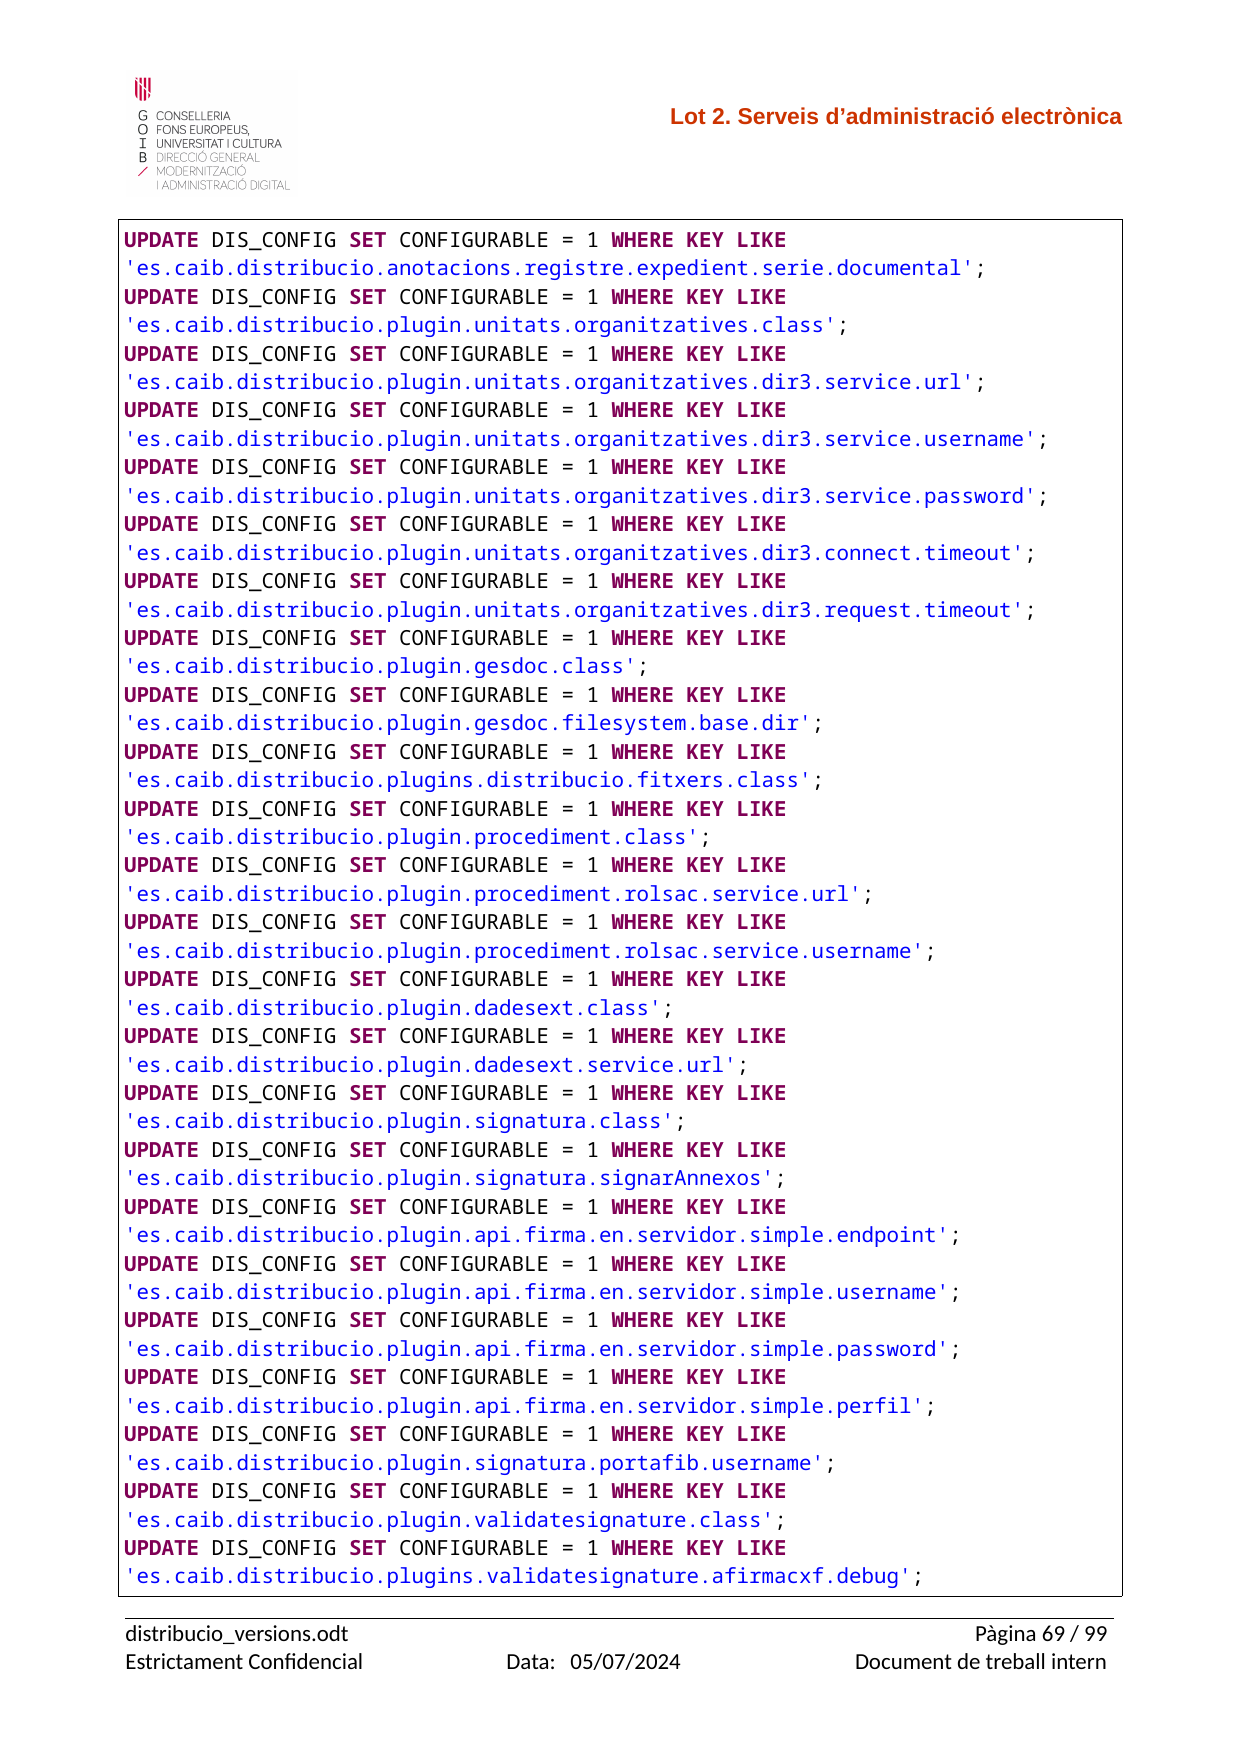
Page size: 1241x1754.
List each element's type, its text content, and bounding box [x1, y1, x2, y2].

picture [126, 70, 299, 197]
table_header UPDATE DIS_CONFIG SET CONFIGURABLE = 1 WHERE KEY LIKE 'es.caib.distribucio.anotacions.registre.expedient.serie.documental'; UPDATE DIS_CONFIG SET CONFIGURABLE = 1 WHERE KEY LIKE 'es.caib.distribucio.plugin.unitats.organitzatives.class'; UPDATE DIS_CONFIG SET CONFIGURABLE = 1 WHERE KEY LIKE 'es.caib.distribucio.plugin.unitats.organitzatives.dir3.service.url'; UPDATE DIS_CONFIG SET CONFIGURABLE = 1 WHERE KEY LIKE 'es.caib.distribucio.plugin.unitats.organitzatives.dir3.service.username'; UPDATE DIS_CONFIG SET CONFIGURABLE = 1 WHERE KEY LIKE 'es.caib.distribucio.plugin.unitats.organitzatives.dir3.service.password'; UPDATE DIS_CONFIG SET CONFIGURABLE = 1 WHERE KEY LIKE 'es.caib.distribucio.plugin.unitats.organitzatives.dir3.connect.timeout'; UPDATE DIS_CONFIG SET CONFIGURABLE = 1 WHERE KEY LIKE 'es.caib.distribucio.plugin.unitats.organitzatives.dir3.request.timeout'; UPDATE DIS_CONFIG SET CONFIGURABLE = 1 WHERE KEY LIKE 'es.caib.distribucio.plugin.gesdoc.class'; UPDATE DIS_CONFIG SET CONFIGURABLE = 1 WHERE KEY LIKE 'es.caib.distribucio.plugin.gesdoc.filesystem.base.dir'; UPDATE DIS_CONFIG SET CONFIGURABLE = 1 WHERE KEY LIKE 'es.caib.distribucio.plugins.distribucio.fitxers.class'; UPDATE DIS_CONFIG SET CONFIGURABLE = 1 WHERE KEY LIKE 'es.caib.distribucio.plugin.procediment.class'; UPDATE DIS_CONFIG SET CONFIGURABLE = 1 WHERE KEY LIKE 'es.caib.distribucio.plugin.procediment.rolsac.service.url'; UPDATE DIS_CONFIG SET CONFIGURABLE = 1 WHERE KEY LIKE 'es.caib.distribucio.plugin.procediment.rolsac.service.username'; UPDATE DIS_CONFIG SET CONFIGURABLE = 1 WHERE KEY LIKE 'es.caib.distribucio.plugin.dadesext.class'; UPDATE DIS_CONFIG SET CONFIGURABLE = 1 WHERE KEY LIKE 'es.caib.distribucio.plugin.dadesext.service.url'; UPDATE DIS_CONFIG SET CONFIGURABLE = 1 WHERE KEY LIKE 'es.caib.distribucio.plugin.signatura.class'; UPDATE DIS_CONFIG SET CONFIGURABLE = 1 WHERE KEY LIKE 'es.caib.distribucio.plugin.signatura.signarAnnexos'; UPDATE DIS_CONFIG SET CONFIGURABLE = 1 WHERE KEY LIKE 'es.caib.distribucio.plugin.api.firma.en.servidor.simple.endpoint'; UPDATE DIS_CONFIG SET CONFIGURABLE = 1 WHERE KEY LIKE 'es.caib.distribucio.plugin.api.firma.en.servidor.simple.username'; UPDATE DIS_CONFIG SET CONFIGURABLE = 1 WHERE KEY LIKE 'es.caib.distribucio.plugin.api.firma.en.servidor.simple.password'; UPDATE DIS_CONFIG SET CONFIGURABLE = 1 WHERE KEY LIKE 'es.caib.distribucio.plugin.api.firma.en.servidor.simple.perfil'; UPDATE DIS_CONFIG SET CONFIGURABLE = 1 WHERE KEY LIKE 'es.caib.distribucio.plugin.signatura.portafib.username'; UPDATE DIS_CONFIG SET CONFIGURABLE = 1 WHERE KEY LIKE 'es.caib.distribucio.plugin.validatesignature.class'; UPDATE DIS_CONFIG SET CONFIGURABLE = 1 WHERE KEY LIKE 'es.caib.distribucio.plugins.validatesignature.afirmacxf.debug'; [119, 220, 1122, 1596]
